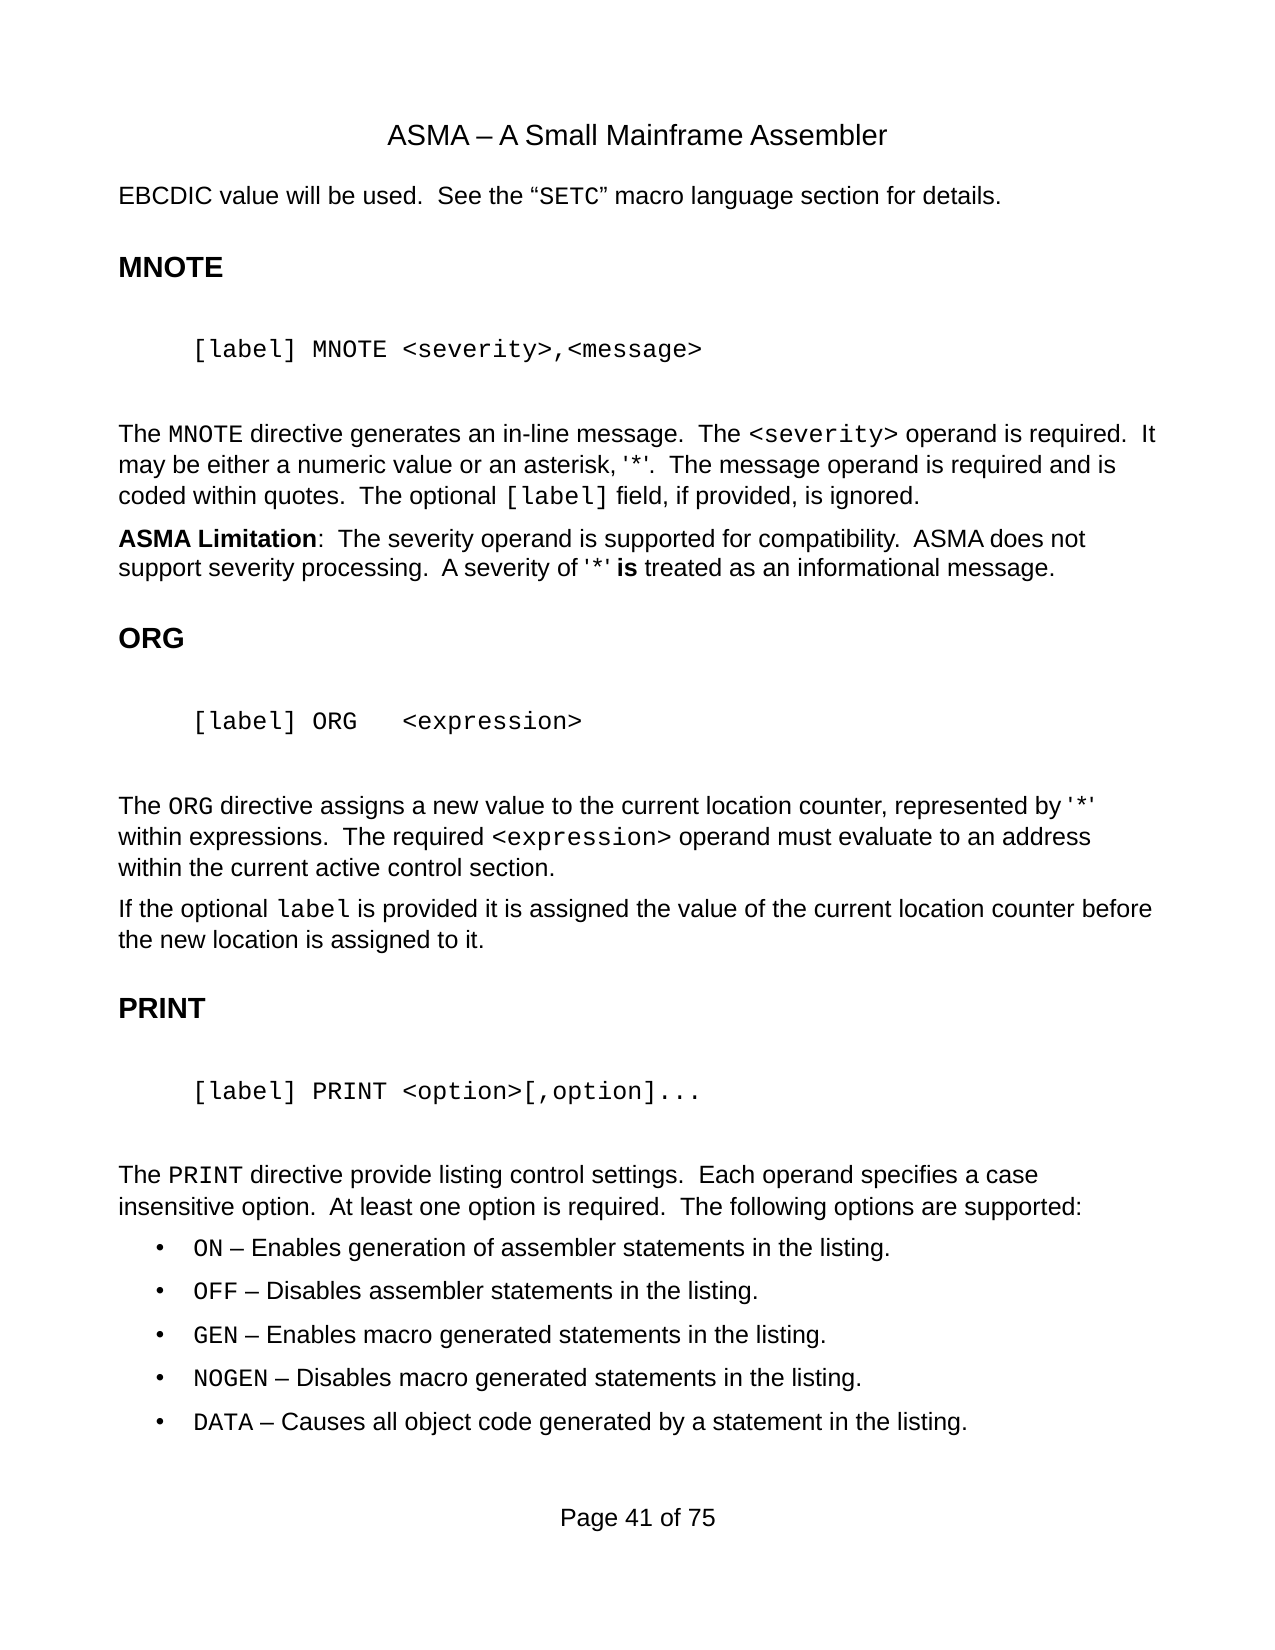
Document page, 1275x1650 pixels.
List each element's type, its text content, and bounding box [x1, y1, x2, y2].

text The MNOTE directive generates an in-line message. The <severity> operand is required. It may be either a numeric value or an asterisk, '*'. The message operand is required and is coded within quotes. The optional [label] field, if provided, is ignored. [118, 419, 1157, 512]
text The ORG directive assigns a new value to the current location counter, represented by '*' within expressions. The required <expression> operand must evaluate to an address within the current active control section. [118, 791, 1157, 881]
subtitle MNOTE [118, 249, 1157, 283]
text The PRINT directive provide listing control settings. Each operand specifies a case insensitive option. At least one option is required. The following options are supported: [118, 1161, 1157, 1220]
text [label] ORG <expression> [192, 709, 1157, 737]
list DATA – Causes all object code generated by a statement in the listing. [156, 1406, 1157, 1437]
text EBCDIC value will be used. See the “SETC” macro language section for details. [118, 181, 1157, 212]
subtitle ORG [118, 621, 1157, 655]
text [label] PRINT <option>[,option]... [192, 1078, 1157, 1107]
list NOGEN – Disables macro generated statements in the listing. [156, 1363, 1157, 1394]
list GEN – Enables macro generated statements in the listing. [156, 1319, 1157, 1351]
text ASMA Limitation: The severity operand is supported for compatibility. ASMA does not support severity processing. A severity of '*' is treated as an informational message. [118, 524, 1157, 584]
text If the optional label is provided it is assigned the value of the current location counter before the new location is assigned to it. [118, 894, 1157, 954]
text [label] MNOTE <severity>,<message> [192, 337, 1157, 365]
list OFF – Disables assembler statements in the listing. [156, 1276, 1157, 1307]
list ON – Enables generation of assembler statements in the listing. [156, 1233, 1157, 1264]
subtitle PRINT [118, 991, 1157, 1025]
